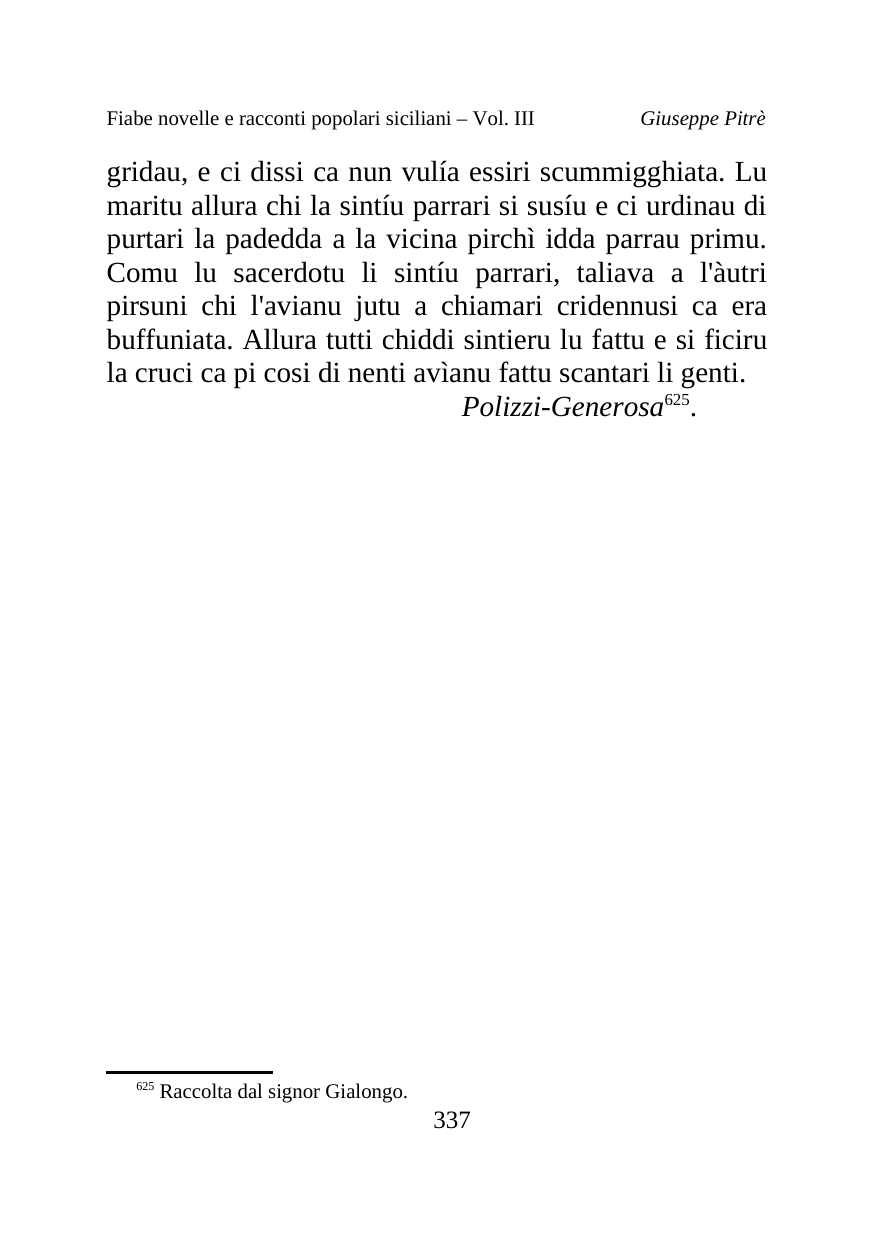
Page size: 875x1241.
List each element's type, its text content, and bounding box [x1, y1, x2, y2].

text gridau, e ci dissi ca nun vulía essiri scummigghiata. Lu maritu allura chi la sintíu parrari si susíu e ci urdinau di purtari la padedda a la vicina pirchì idda parrau primu. Comu lu sacerdotu li sintíu parrari, taliava a l'àutri pirsuni chi l'avianu jutu a chiamari cridennusi ca era buffuniata. Allura tutti chiddi sintieru lu fattu e si ficiru la cruci ca pi cosi di nenti avìanu fattu scantari li genti. [106, 154, 768, 389]
text Polizzi-Generosa. [106, 389, 768, 423]
text Raccolta dal signor Gialongo. [106, 1078, 768, 1103]
